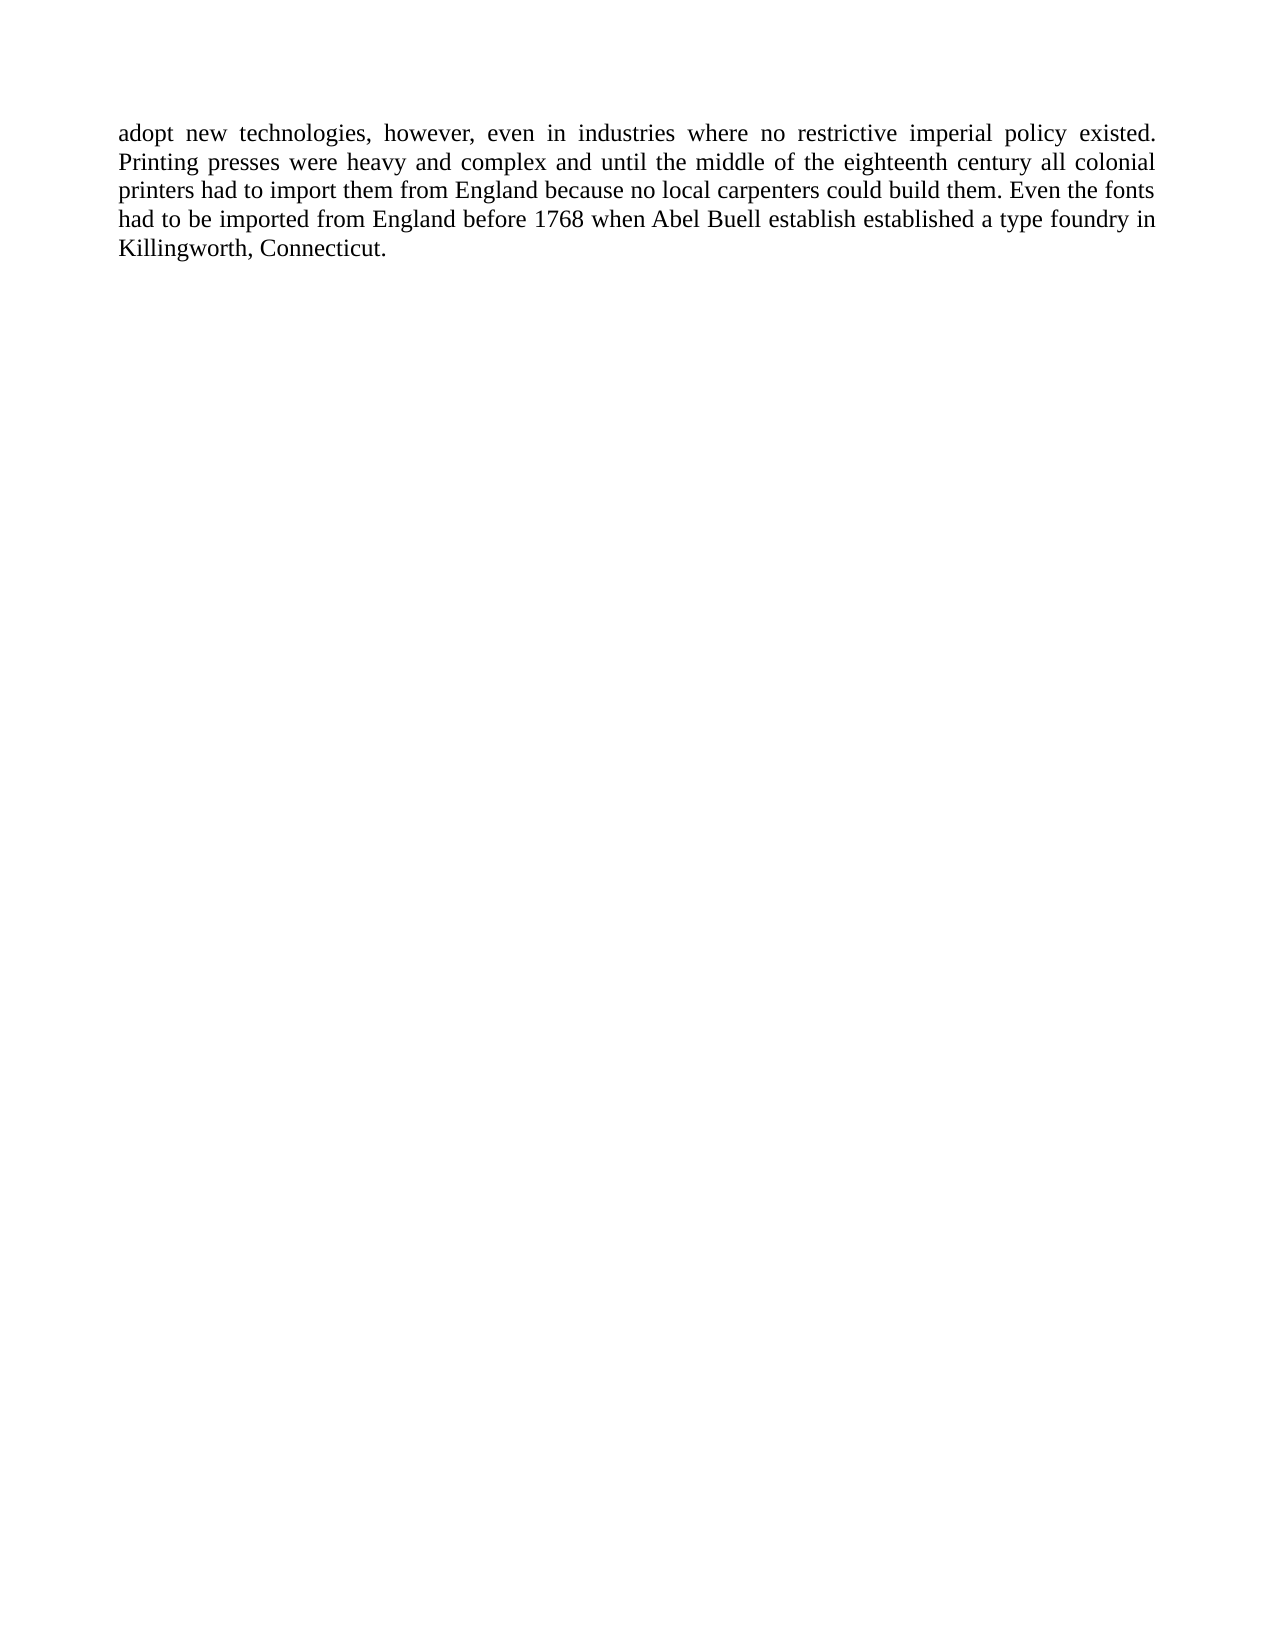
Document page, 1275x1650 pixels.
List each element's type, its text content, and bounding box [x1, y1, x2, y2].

text adopt new technologies, however, even in industries where no restrictive imperial policy existed. Printing presses were heavy and complex and until the middle of the eighteenth century all colonial printers had to import them from England because no local carpenters could build them. Even the fonts had to be imported from England before 1768 when Abel Buell establish established a type foundry in Killingworth, Connecticut. [118, 118, 1157, 262]
